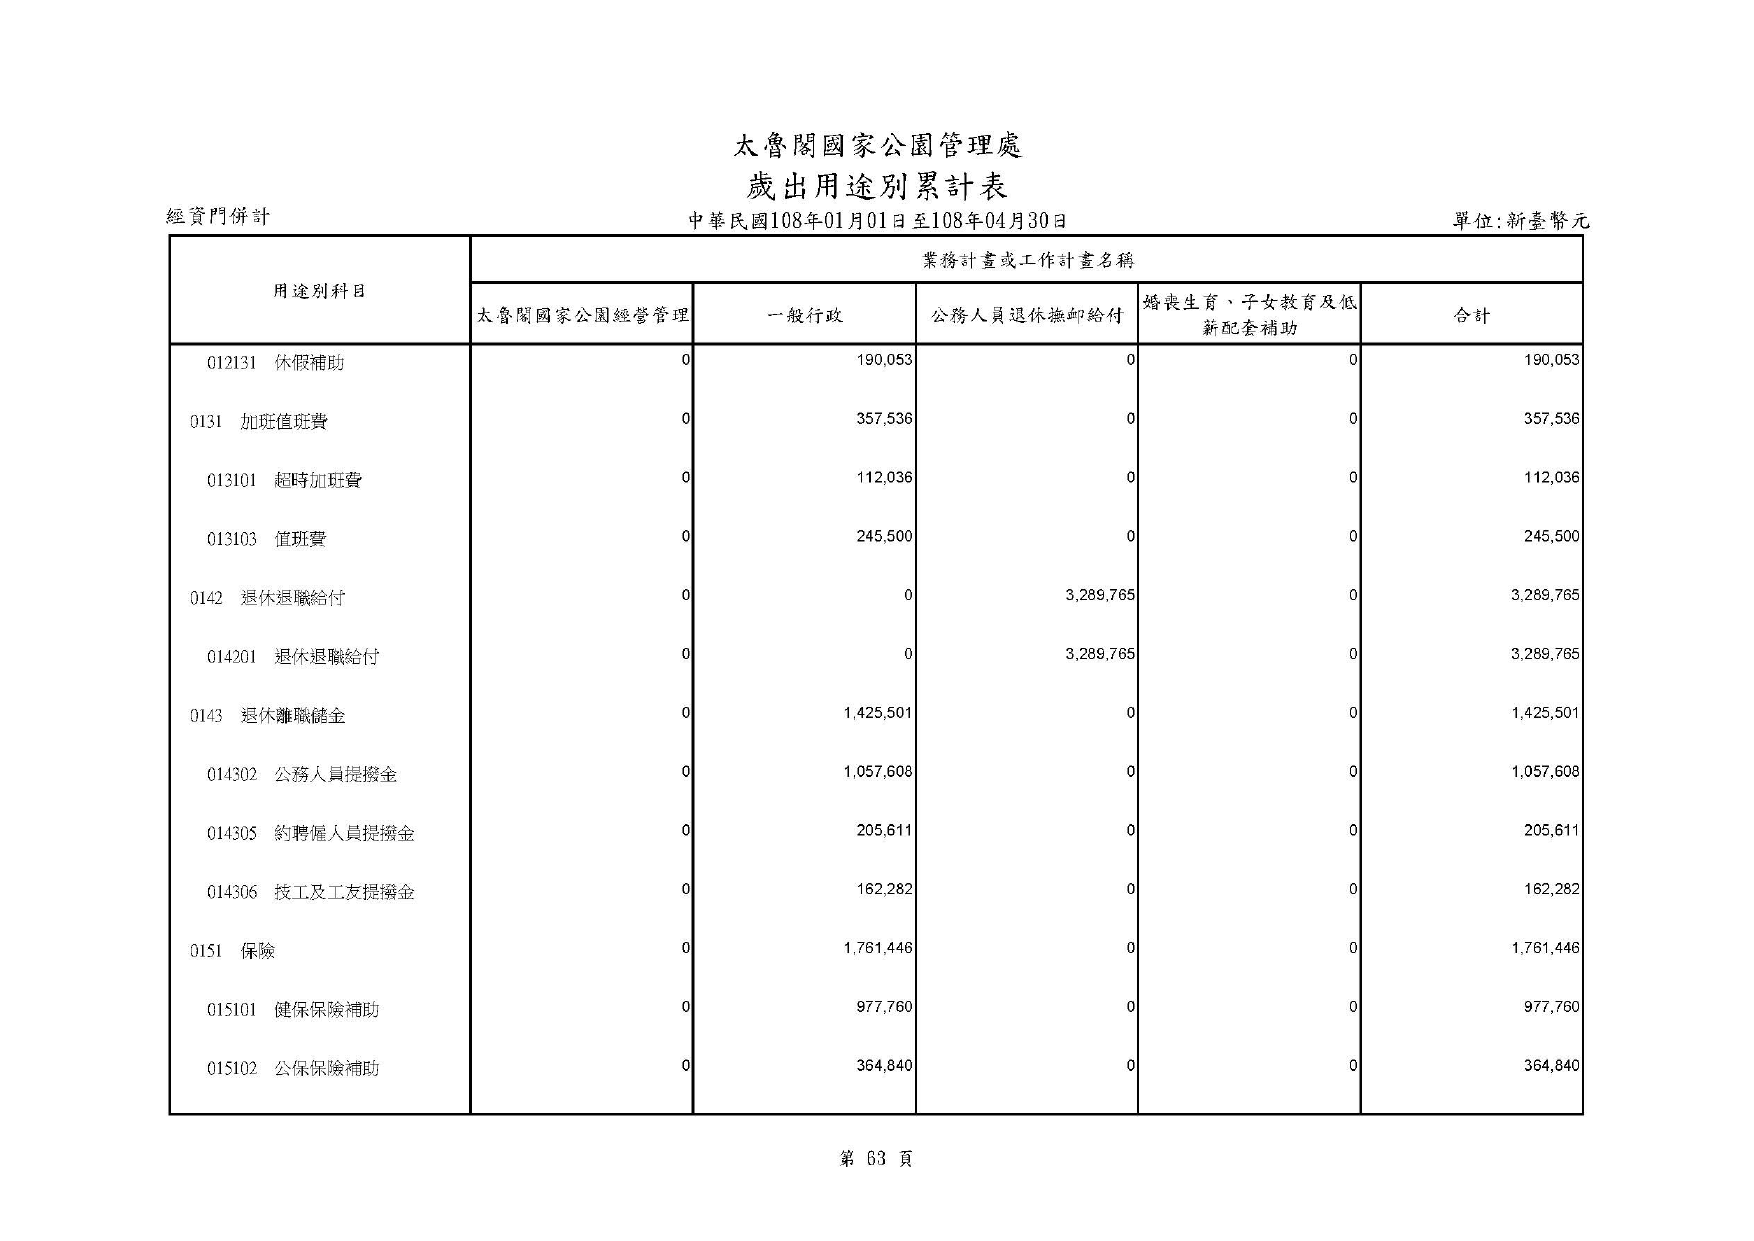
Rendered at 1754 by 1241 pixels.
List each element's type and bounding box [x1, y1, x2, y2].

picture [59, 59, 1695, 1216]
